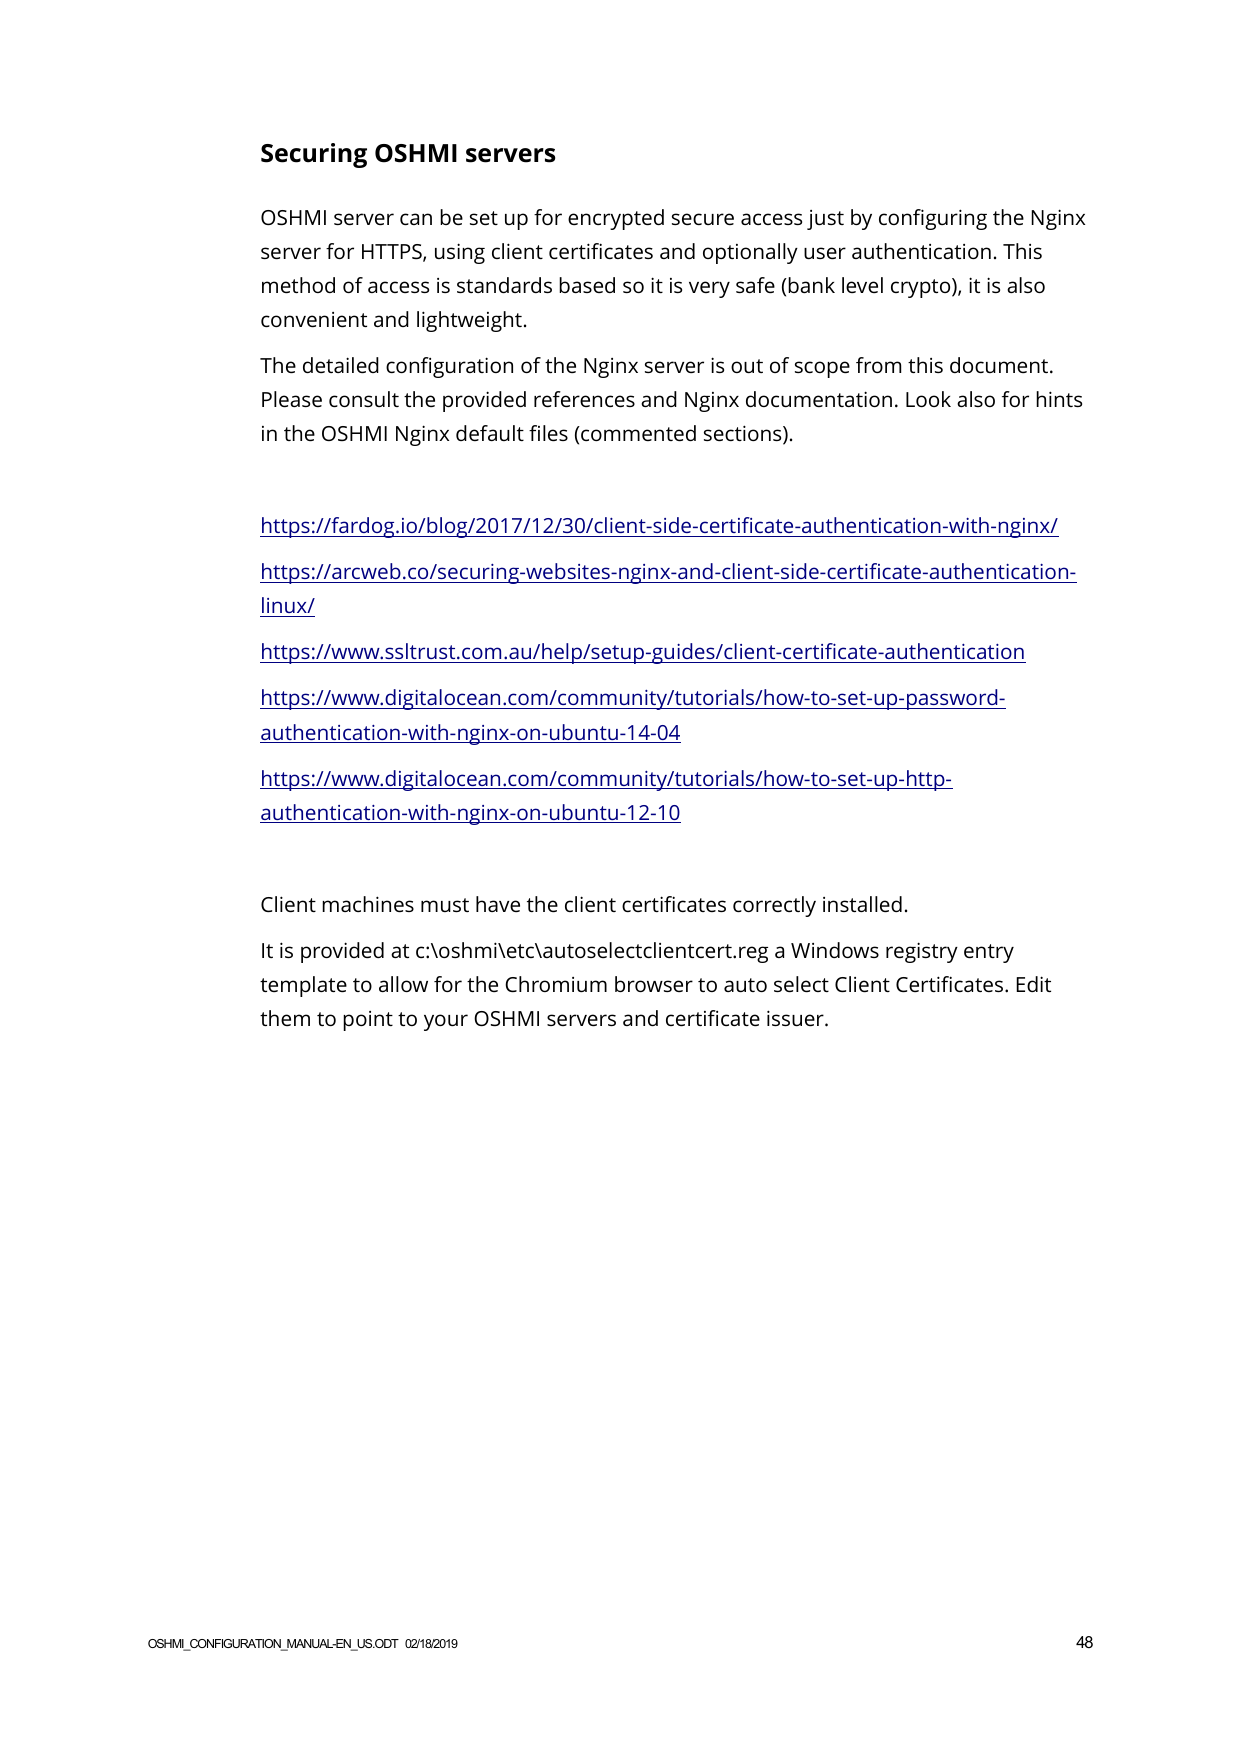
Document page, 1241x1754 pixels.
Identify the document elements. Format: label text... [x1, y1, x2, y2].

text It is provided at c:\oshmi\etc\autoselectclientcert.reg a Windows registry entry template to allow for the Chromium browser to auto select Client Certificates. Edit them to point to your OSHMI servers and certificate issuer. [260, 936, 1093, 1032]
text https://arcweb.co/securing-websites-nginx-and-client-side-certificate-authentication-linux/ [260, 557, 1093, 620]
text The detailed configuration of the Nginx server is out of scope from this document. Please consult the provided references and Nginx documentation. Look also for hints in the OSHMI Nginx default files (commented sections). [260, 351, 1093, 448]
text https://fardog.io/blog/2017/12/30/client-side-certificate-authentication-with-nginx/ [260, 511, 1093, 540]
text https://www.digitalocean.com/community/tutorials/how-to-set-up-password-authentication-with-nginx-on-ubuntu-14-04 [260, 683, 1093, 746]
text https://www.digitalocean.com/community/tutorials/how-to-set-up-http-authentication-with-nginx-on-ubuntu-12-10 [260, 764, 1093, 826]
text OSHMI server can be set up for encrypted secure access just by configuring the Nginx server for HTTPS, using client certificates and optionally user authentication. This method of access is standards based so it is very safe (bank level crypto), it is also convenient and lightweight. [260, 203, 1093, 333]
text https://www.ssltrust.com.au/help/setup-guides/client-certificate-authentication [260, 637, 1093, 666]
subtitle Securing OSHMI servers [260, 136, 1093, 170]
text Client machines must have the client certificates correctly installed. [260, 890, 1093, 918]
